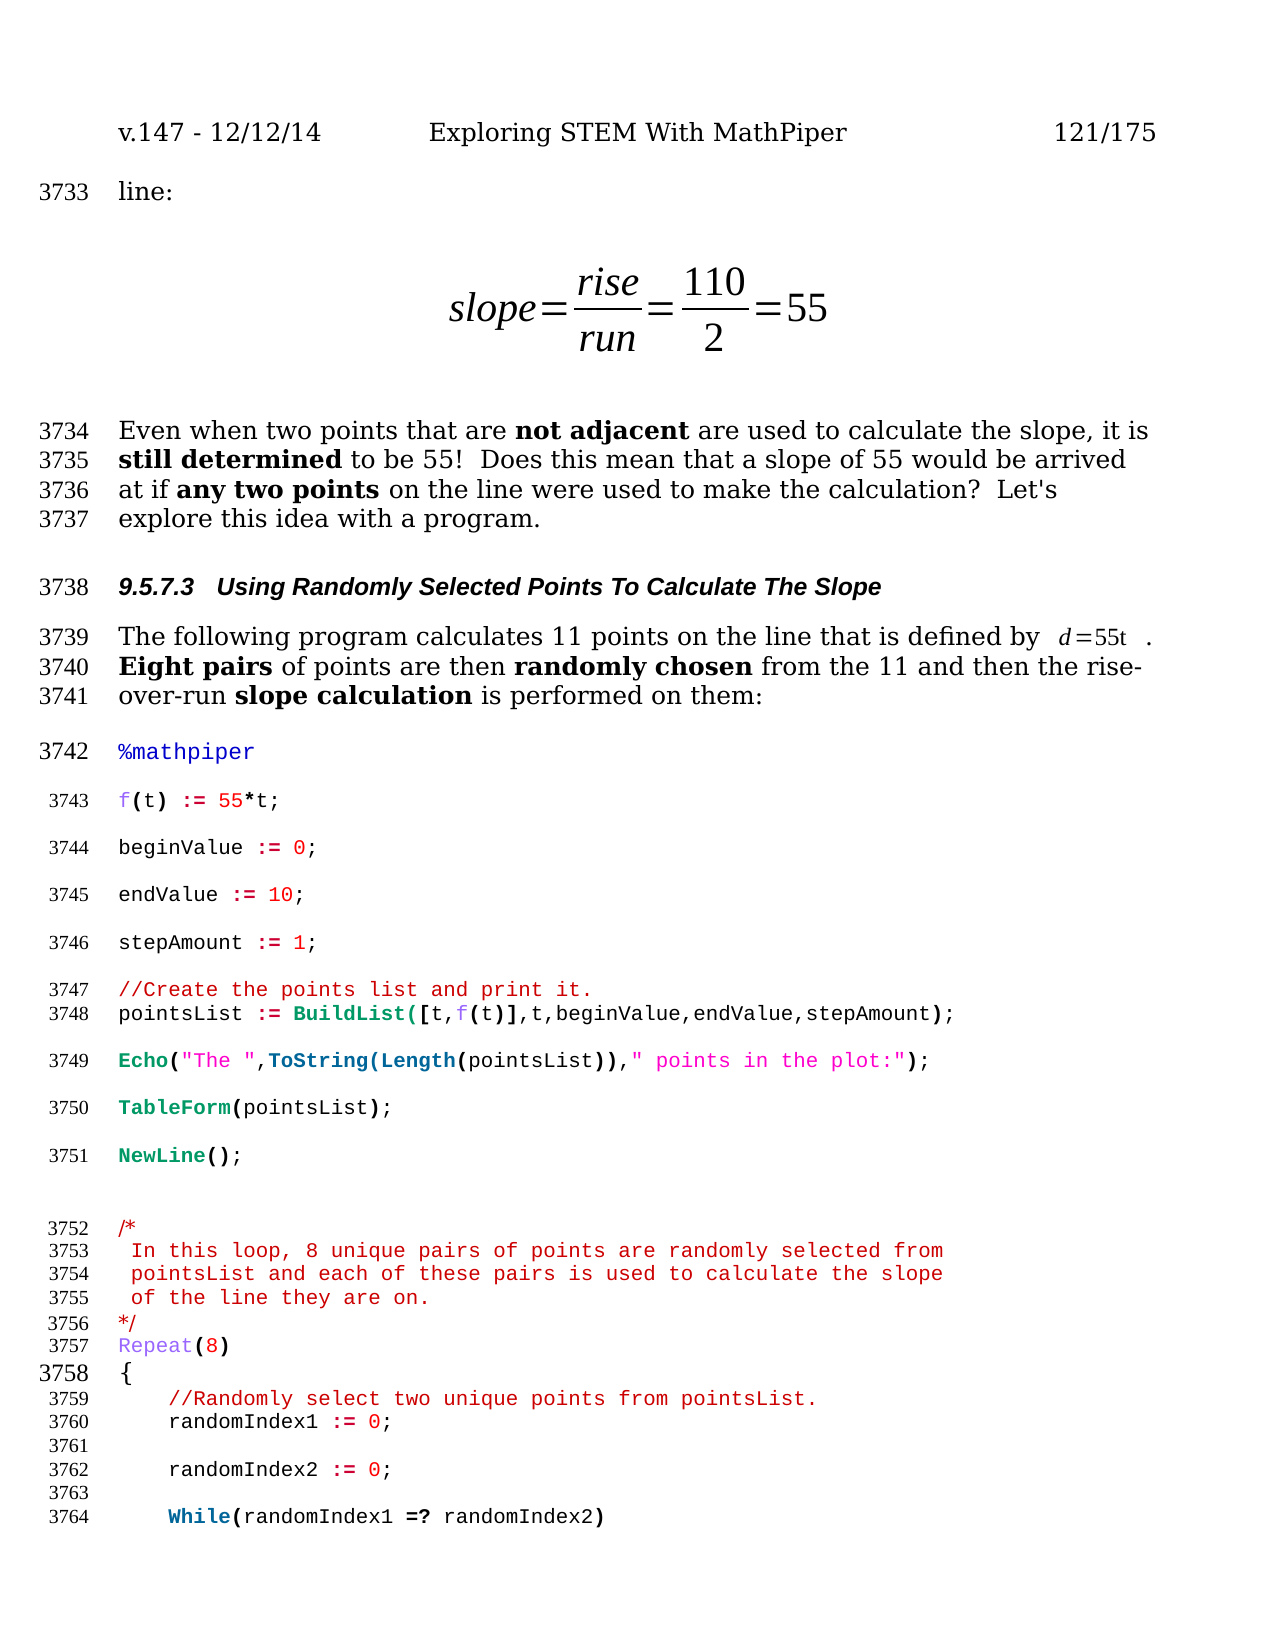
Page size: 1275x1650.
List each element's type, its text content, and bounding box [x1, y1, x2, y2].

text stepAmount := 1; [118, 932, 1157, 955]
text //Create the points list and print it. [118, 979, 1157, 1003]
text randomIndex1 := 0; [118, 1411, 1157, 1435]
text randomIndex2 := 0; [118, 1459, 1157, 1482]
text Repeat(8) [118, 1335, 1157, 1359]
text %mathpiper [118, 740, 1157, 766]
text beginValue := 0; [118, 837, 1157, 861]
text Even when two points that are not adjacent are used to calculate the slope, it is still determined to be 55! Does this mean that a slope of 55 would be arrived at if any two points on the line were used to make the calculation? Let's explore this idea with a program. [118, 416, 1157, 533]
text pointsList := BuildList([t,f(t)],t,beginValue,endValue,stepAmount); [118, 1003, 1157, 1026]
text of the line they are on. [118, 1287, 1157, 1311]
text Echo("The ",ToString(Length(pointsList))," points in the plot:"); [118, 1050, 1157, 1074]
text line: [118, 177, 1157, 206]
text //Randomly select two unique points from pointsList. [118, 1388, 1157, 1411]
text The following program calculates 11 points on the line that is defined by. Eight pairs of points are then randomly chosen from the 11 and then the rise-over-run slope calculation is performed on them: [118, 622, 1157, 711]
text */ [118, 1311, 1157, 1335]
text /* [118, 1216, 1157, 1240]
text endValue := 10; [118, 884, 1157, 908]
text In this loop, 8 unique pairs of points are randomly selected from [118, 1240, 1157, 1263]
text pointsList and each of these pairs is used to calculate the slope [118, 1263, 1157, 1287]
text NewLine(); [118, 1144, 1157, 1168]
text f(t) := 55*t; [118, 790, 1157, 813]
subtitle Using Randomly Selected Points To Calculate The Slope [118, 572, 1157, 601]
text TableForm(pointsList); [118, 1097, 1157, 1121]
text { [118, 1359, 1157, 1388]
text While(randomIndex1 =? randomIndex2) [118, 1506, 1157, 1530]
